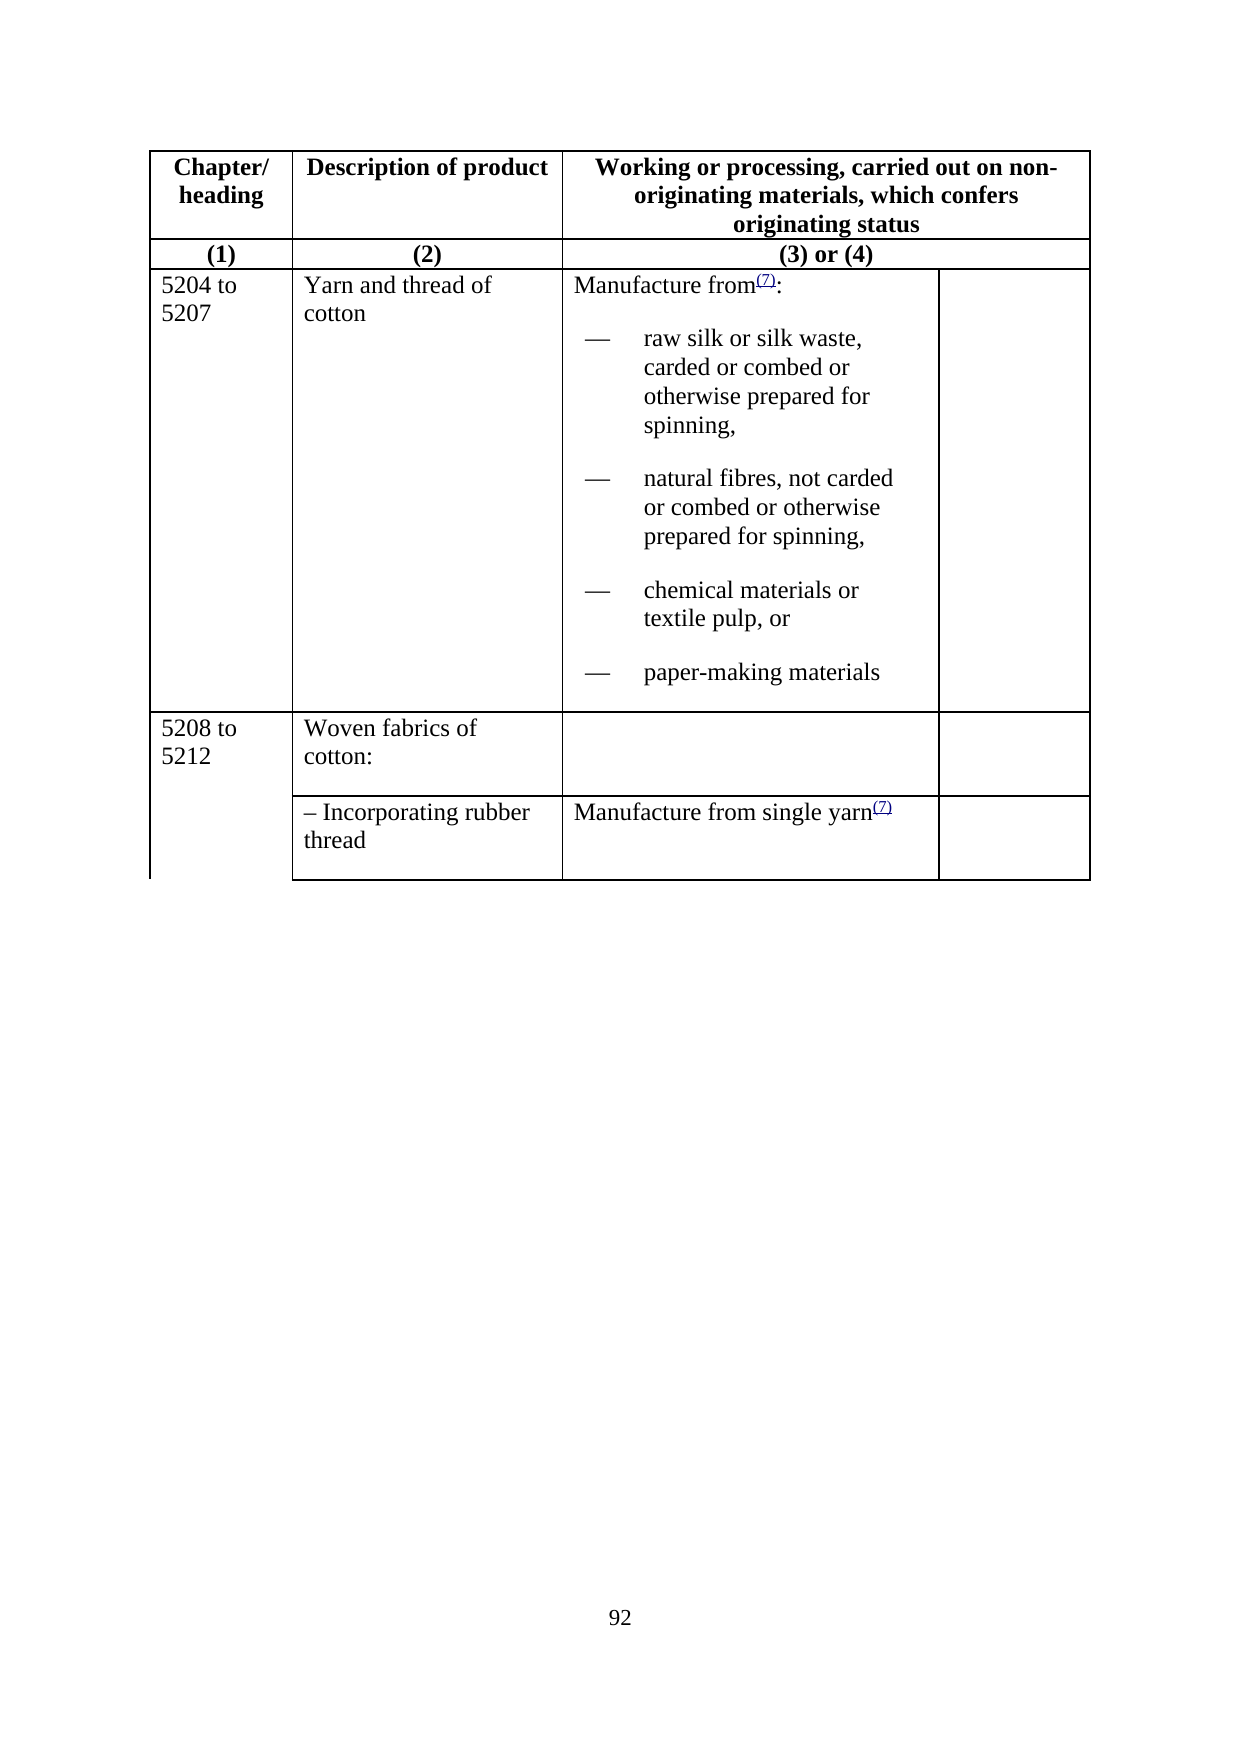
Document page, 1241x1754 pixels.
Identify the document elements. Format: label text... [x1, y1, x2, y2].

table_header — [574, 324, 632, 463]
table_cell paper-making materials [632, 657, 928, 711]
table_header Chapter/ heading [151, 152, 292, 238]
table_cell [940, 270, 1089, 711]
table_cell Manufacture from single yarn(7) [563, 797, 938, 879]
table_cell Yarn and thread of cotton [293, 270, 562, 711]
table_cell – Incorporating rubber thread [293, 797, 562, 879]
table_cell — [574, 464, 632, 575]
table_cell Woven fabrics of cotton: [293, 713, 562, 795]
table_cell [151, 795, 292, 879]
table_cell chemical materials or textile pulp, or [632, 575, 928, 657]
table_cell (3) or (4) [563, 240, 1089, 268]
table_cell (2) [293, 240, 562, 268]
table_cell [563, 713, 938, 795]
table_header Working or processing, carried out on non-originating materials, which confers originating status [563, 152, 1089, 238]
table_cell 5204 to 5207 [151, 270, 292, 711]
table_cell [940, 797, 1089, 879]
table_cell — [574, 657, 632, 711]
table_header Description of product [293, 152, 562, 238]
table_cell Manufacture from(7): [563, 270, 938, 711]
table_header raw silk or silk waste, carded or combed or otherwise prepared for spinning, [632, 324, 928, 463]
table_cell [940, 713, 1089, 795]
table_cell natural fibres, not carded or combed or otherwise prepared for spinning, [632, 464, 928, 575]
table_cell 5208 to 5212 [151, 713, 292, 795]
table_cell (1) [151, 240, 292, 268]
table_cell — [574, 575, 632, 657]
